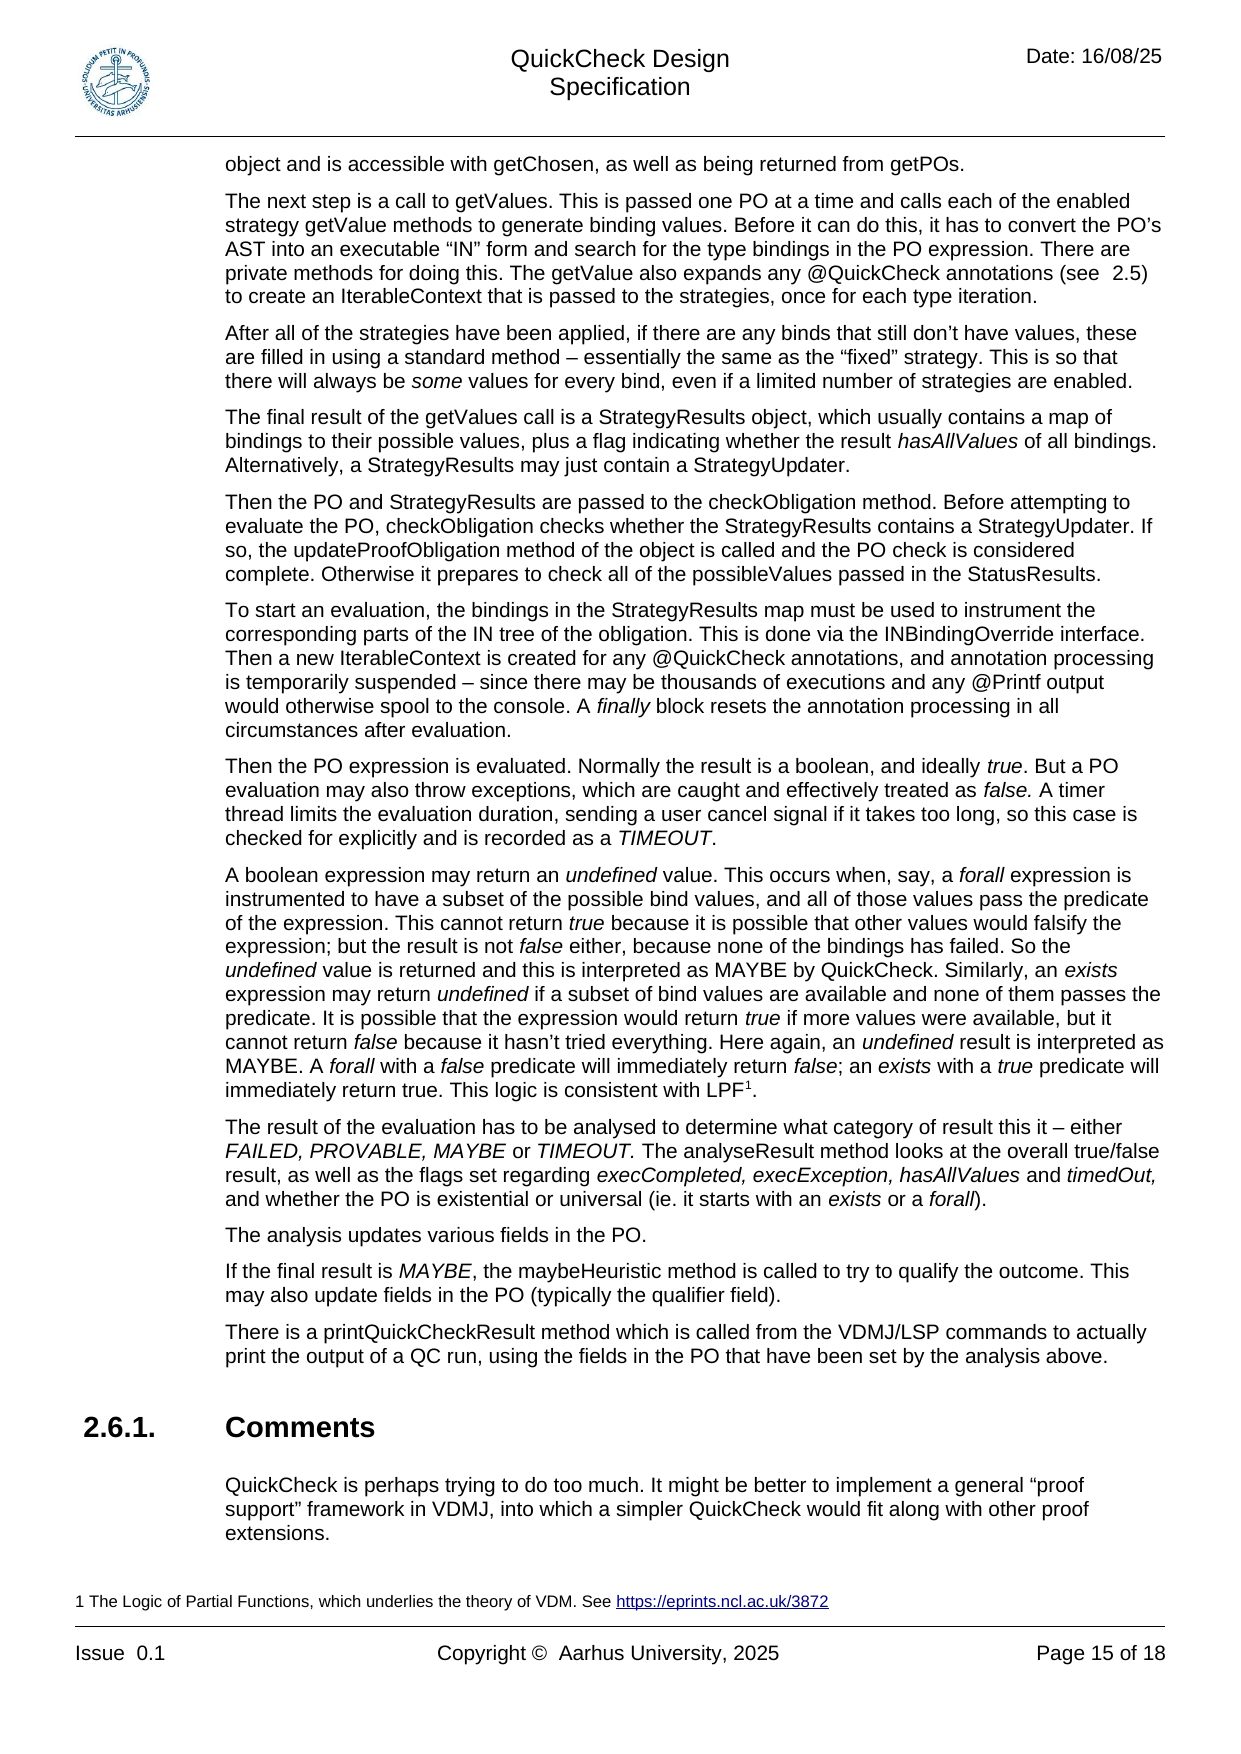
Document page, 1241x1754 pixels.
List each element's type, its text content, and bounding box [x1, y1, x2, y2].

text There is a printQuickCheckResult method which is called from the VDMJ/LSP commands to actually print the output of a QC run, using the fields in the PO that have been set by the analysis above. [225, 1320, 1165, 1368]
text The Logic of Partial Functions, which underlies the theory of VDM. See https://eprints.ncl.ac.uk/3872 [75, 1592, 1165, 1611]
text A boolean expression may return an undefined value. This occurs when, say, a forall expression is instrumented to have a subset of the possible bind values, and all of those values pass the predicate of the expression. This cannot return true because it is possible that other values would falsify the expression; but the result is not false either, because none of the bindings has failed. So the undefined value is returned and this is interpreted as MAYBE by QuickCheck. Similarly, an exists expression may return undefined if a subset of bind values are available and none of them passes the predicate. It is possible that the expression would return true if more values were available, but it cannot return false because it hasn’t tried everything. Here again, an undefined result is interpreted as MAYBE. A forall with a false predicate will immediately return false; an exists with a true predicate will immediately return true. This logic is consistent with LPF. [225, 863, 1165, 1102]
text The analysis updates various fields in the PO. [225, 1223, 1165, 1247]
text QuickCheck is perhaps trying to do too much. It might be better to implement a general “proof support” framework in VDMJ, into which a simpler QuickCheck would fit along with other proof extensions. [225, 1473, 1165, 1545]
text Then the PO expression is evaluated. Normally the result is a boolean, and ideally true. But a PO evaluation may also throw exceptions, which are caught and effectively treated as false. A timer thread limits the evaluation duration, sending a user cancel signal if it takes too long, so this case is checked for explicitly and is recorded as a TIMEOUT. [225, 754, 1165, 850]
text Then the PO and StrategyResults are passed to the checkObligation method. Before attempting to evaluate the PO, checkObligation checks whether the StrategyResults contains a StrategyUpdater. If so, the updateProofObligation method of the object is called and the PO check is considered complete. Otherwise it prepares to check all of the possibleValues passed in the StatusResults. [225, 490, 1165, 586]
text The next step is a call to getValues. This is passed one PO at a time and calls each of the enabled strategy getValue methods to generate binding values. Before it can do this, it has to convert the PO’s AST into an executable “IN” form and search for the type bindings in the PO expression. There are private methods for doing this. The getValue also expands any @QuickCheck annotations (see 2.5) to create an IterableContext that is passed to the strategies, once for each type iteration. [225, 189, 1165, 309]
text The result of the evaluation has to be analysed to determine what category of result this it – either FAILED, PROVABLE, MAYBE or TIMEOUT. The analyseResult method looks at the overall true/false result, as well as the flags set regarding execCompleted, execException, hasAllValues and timedOut, and whether the PO is existential or universal (ie. it starts with an exists or a forall). [225, 1115, 1165, 1211]
subtitle Comments [75, 1411, 1165, 1443]
text After all of the strategies have been applied, if there are any binds that still don’t have values, these are filled in using a standard method – essentially the same as the “fixed” strategy. This is so that there will always be some values for every bind, even if a limited number of strategies are enabled. [225, 321, 1165, 393]
text If the final result is MAYBE, the maybeHeuristic method is called to try to qualify the outcome. This may also update fields in the PO (typically the qualifier field). [225, 1260, 1165, 1308]
picture [78, 44, 153, 120]
text object and is accessible with getChosen, as well as being returned from getPOs. [225, 152, 1165, 176]
text To start an evaluation, the bindings in the StrategyResults map must be used to instrument the corresponding parts of the IN tree of the obligation. This is done via the INBindingOverride interface. Then a new IterableContext is created for any @QuickCheck annotations, and annotation processing is temporarily suspended – since there may be thousands of executions and any @Printf output would otherwise spool to the console. A finally block resets the annotation processing in all circumstances after evaluation. [225, 598, 1165, 742]
text The final result of the getValues call is a StrategyResults object, which usually contains a map of bindings to their possible values, plus a flag indicating whether the result hasAllValues of all bindings. Alternatively, a StrategyResults may just contain a StrategyUpdater. [225, 406, 1165, 477]
